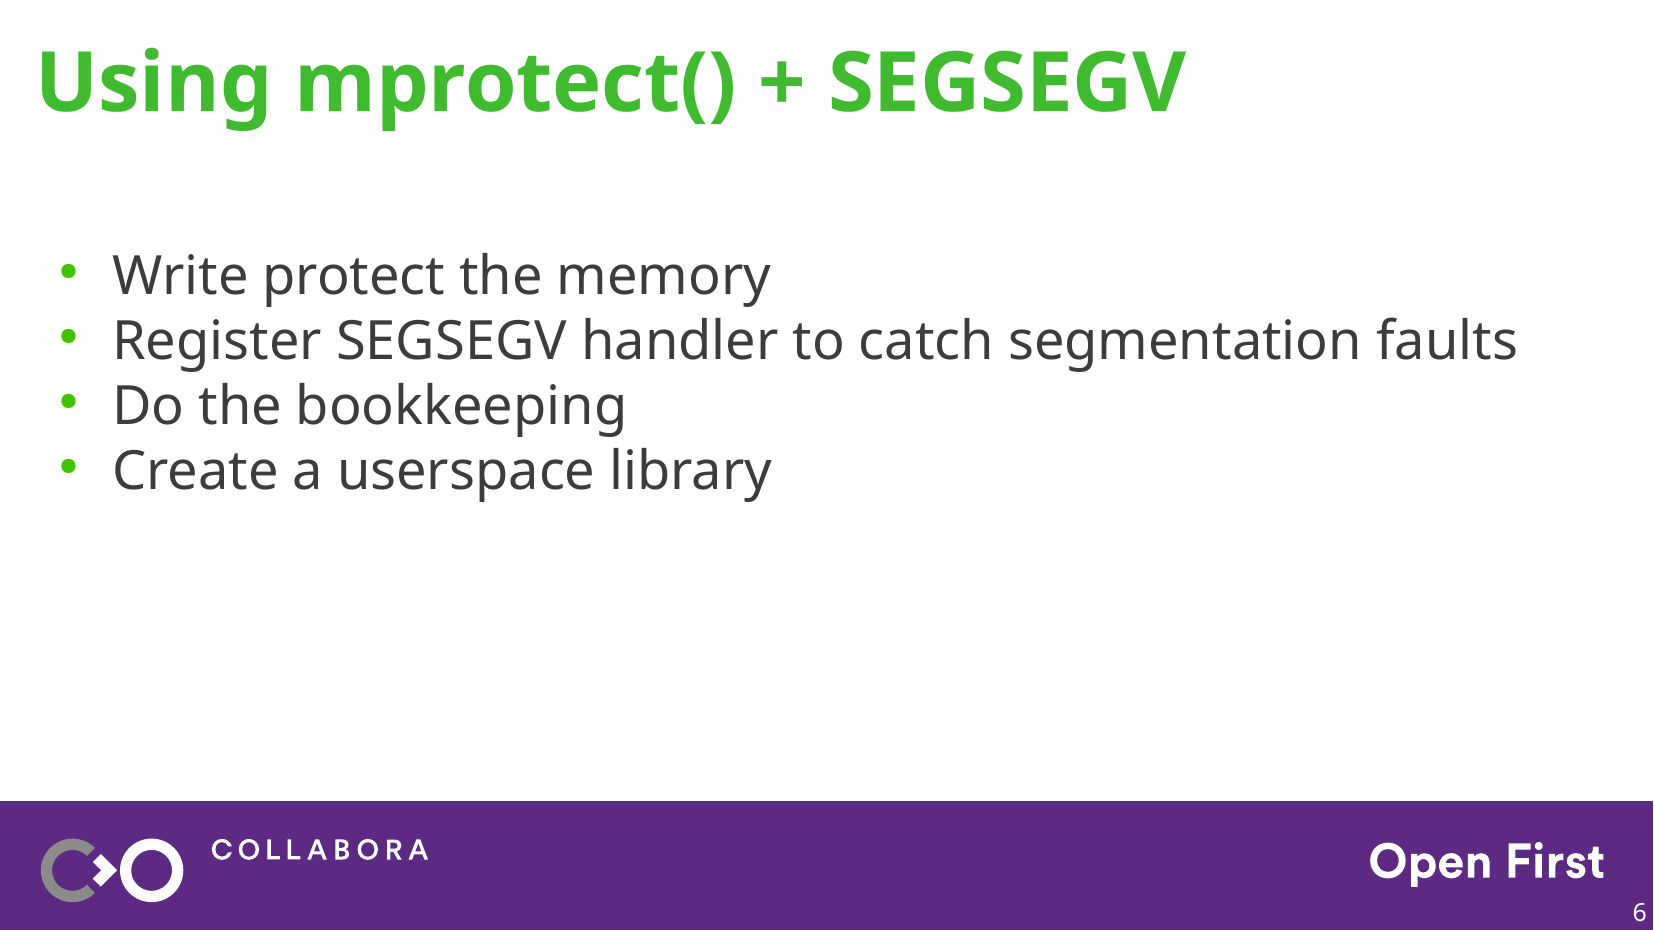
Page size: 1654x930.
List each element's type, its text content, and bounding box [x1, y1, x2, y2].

list Write protect the memory Register SEGSEGV handler to catch segmentation faults Do the bookkeeping Create a userspace library [41, 240, 1613, 804]
title Using mprotect() + SEGSEGV [35, 28, 1608, 192]
